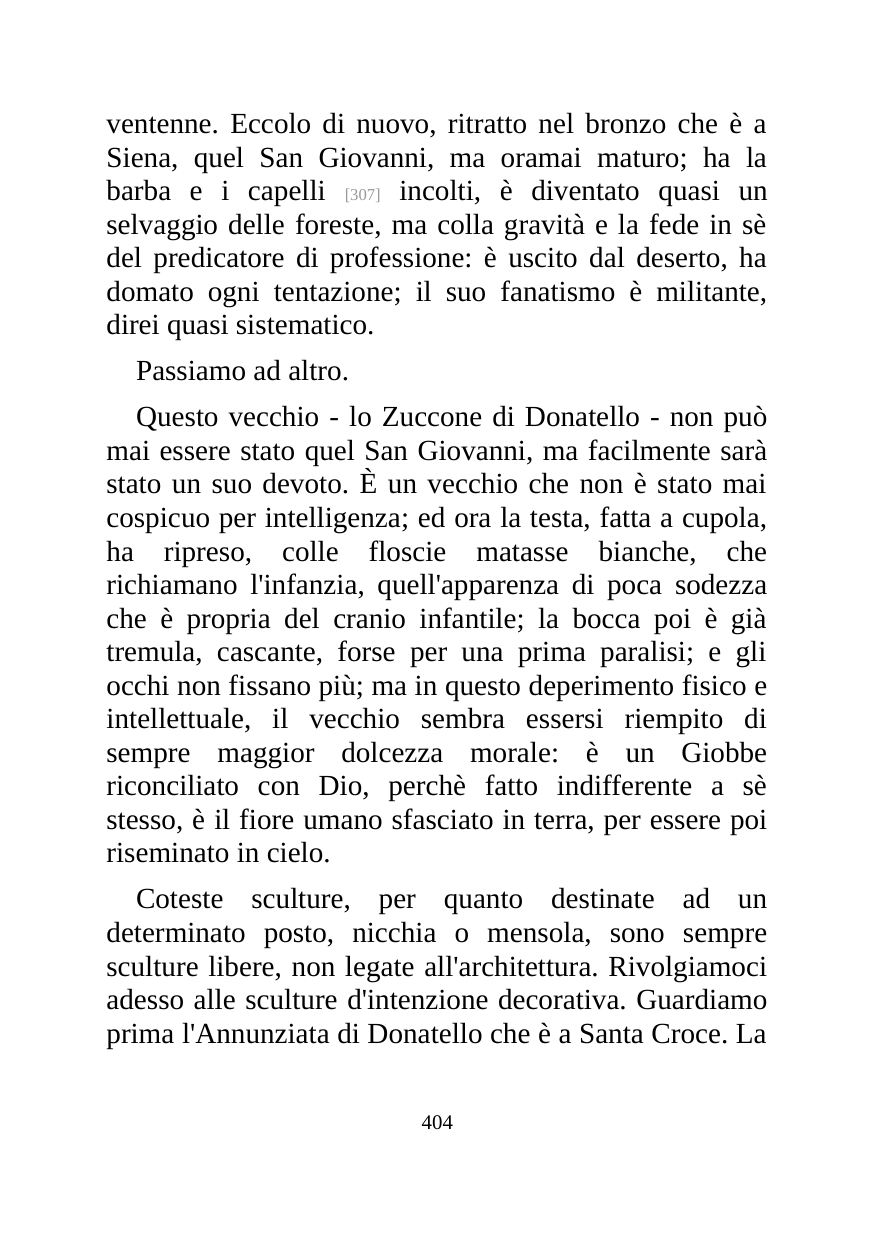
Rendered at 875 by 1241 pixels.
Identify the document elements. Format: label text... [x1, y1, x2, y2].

text ventenne. Eccolo di nuovo, ritratto nel bronzo che è a Siena, quel San Giovanni, ma oramai maturo; ha la barba e i capelli [307] incolti, è diventato quasi un selvaggio delle foreste, ma colla gravità e la fede in sè del predicatore di professione: è uscito dal deserto, ha domato ogni tentazione; il suo fanatismo è militante, direi quasi sistematico. [106, 106, 768, 341]
text Passiamo ad altro. [106, 353, 768, 387]
text Coteste sculture, per quanto destinate ad un determinato posto, nicchia o mensola, sono sempre sculture libere, non legate all'architettura. Rivolgiamoci adesso alle sculture d'intenzione decorativa. Guardiamo prima l'Annunziata di Donatello che è a Santa Croce. La [106, 882, 768, 1049]
text Questo vecchio - lo Zuccone di Donatello - non può mai essere stato quel San Giovanni, ma facilmente sarà stato un suo devoto. È un vecchio che non è stato mai cospicuo per intelligenza; ed ora la testa, fatta a cupola, ha ripreso, colle floscie matasse bianche, che richiamano l'infanzia, quell'apparenza di poca sodezza che è propria del cranio infantile; la bocca poi è già tremula, cascante, forse per una prima paralisi; e gli occhi non fissano più; ma in questo deperimento fisico e intellettuale, il vecchio sembra essersi riempito di sempre maggior dolcezza morale: è un Giobbe riconciliato con Dio, perchè fatto indifferente a sè stesso, è il fiore umano sfasciato in terra, per essere poi riseminato in cielo. [106, 399, 768, 869]
